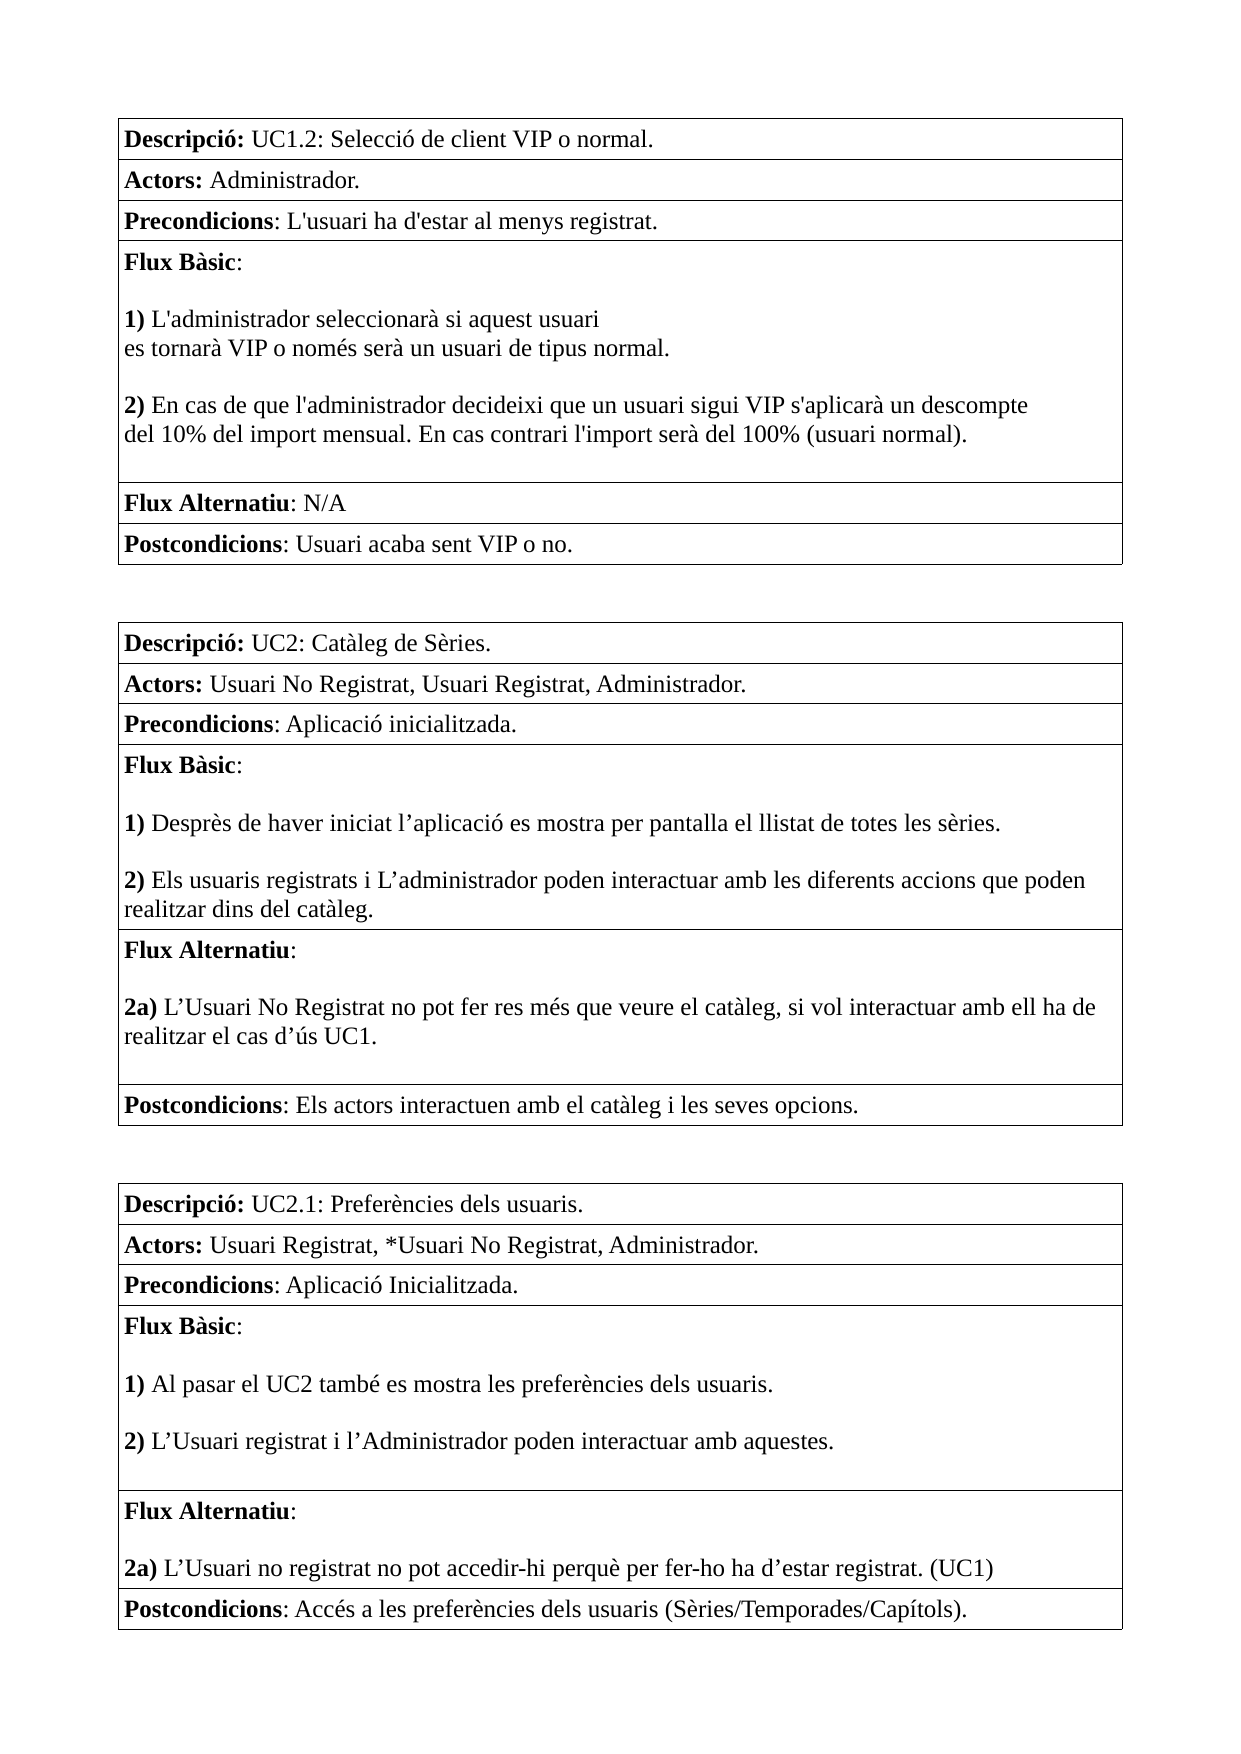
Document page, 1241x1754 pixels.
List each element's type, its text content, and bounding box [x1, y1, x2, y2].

table_header Descripció: UC2: Catàleg de Sèries. [119, 623, 1122, 662]
table_cell Postcondicions: Els actors interactuen amb el catàleg i les seves opcions. [119, 1085, 1122, 1125]
table_cell Flux Bàsic: 1) Desprès de haver iniciat l’aplicació es mostra per pantalla el llistat de totes les sèries. 2) Els usuaris registrats i L’administrador poden interactuar amb les diferents accions que poden realitzar dins del catàleg. [119, 745, 1122, 928]
table_cell Flux Alternatiu: 2a) L’Usuari No Registrat no pot fer res més que veure el catàleg, si vol interactuar amb ell ha de realitzar el cas d’ús UC1. [119, 930, 1122, 1084]
table_cell Precondicions: L'usuari ha d'estar al menys registrat. [119, 201, 1122, 240]
table_cell Precondicions: Aplicació inicialitzada. [119, 704, 1122, 744]
table_header Descripció: UC1.2: Selecció de client VIP o normal. [119, 119, 1122, 159]
table_cell Actors: Administrador. [119, 160, 1122, 199]
table_cell Actors: Usuari Registrat, *Usuari No Registrat, Administrador. [119, 1225, 1122, 1264]
table_cell Flux Bàsic: 1) L'administrador seleccionarà si aquest usuari es tornarà VIP o només serà un usuari de tipus normal. 2) En cas de que l'administrador decideixi que un usuari sigui VIP s'aplicarà un descompte del 10% del import mensual. En cas contrari l'import serà del 100% (usuari normal). [119, 241, 1122, 482]
table_cell Postcondicions: Usuari acaba sent VIP o no. [119, 524, 1122, 564]
table_cell Postcondicions: Accés a les preferències dels usuaris (Sèries/Temporades/Capítols). [119, 1589, 1122, 1628]
table_cell Flux Alternatiu: N/A [119, 483, 1122, 523]
table_cell Flux Bàsic: 1) Al pasar el UC2 també es mostra les preferències dels usuaris. 2) L’Usuari registrat i l’Administrador poden interactuar amb aquestes. [119, 1306, 1122, 1489]
table_cell Actors: Usuari No Registrat, Usuari Registrat, Administrador. [119, 664, 1122, 703]
table_cell Precondicions: Aplicació Inicialitzada. [119, 1265, 1122, 1305]
table_header Descripció: UC2.1: Preferències dels usuaris. [119, 1184, 1122, 1224]
table_cell Flux Alternatiu: 2a) L’Usuari no registrat no pot accedir-hi perquè per fer-ho ha d’estar registrat. (UC1) [119, 1491, 1122, 1588]
